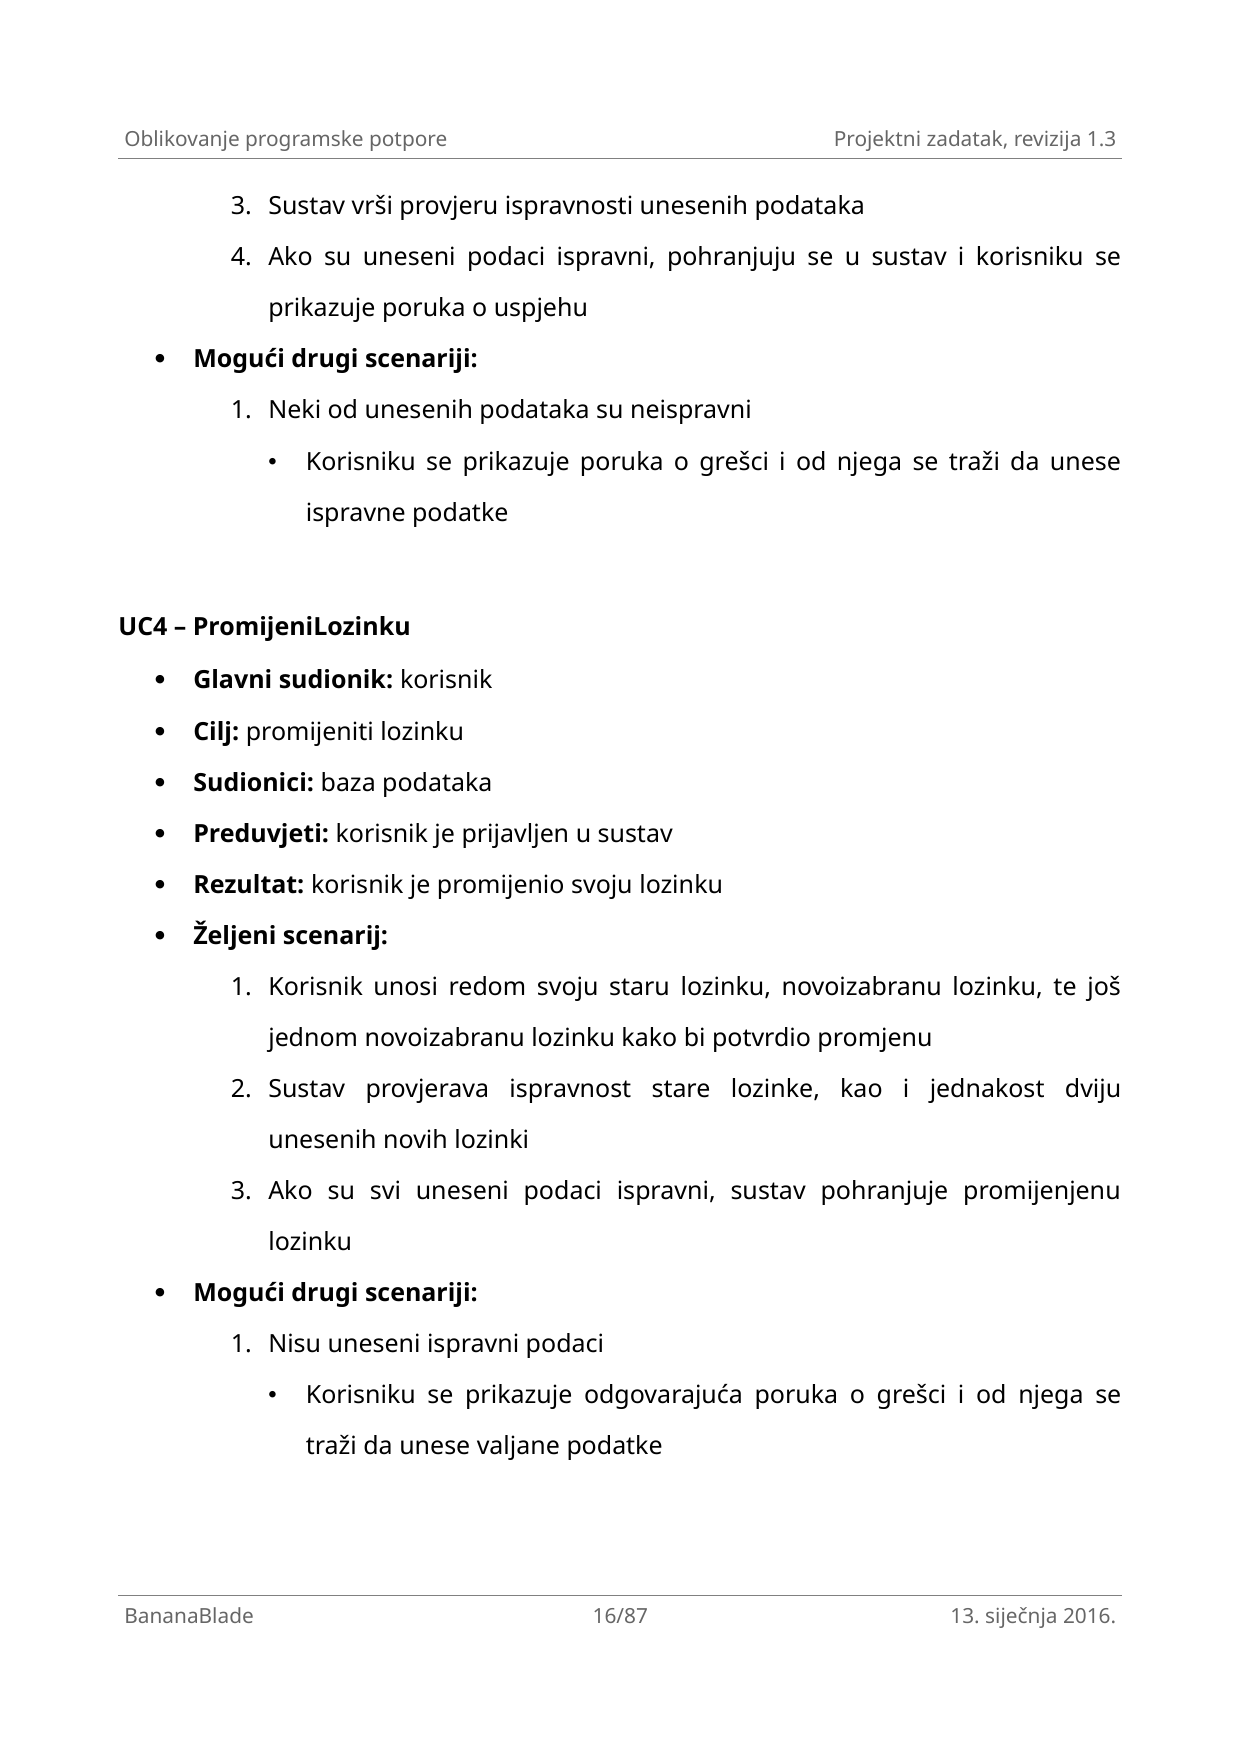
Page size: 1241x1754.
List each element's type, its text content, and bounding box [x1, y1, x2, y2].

list Cilj: promijeniti lozinku [156, 713, 1122, 747]
subtitle UC4 – PromijeniLozinku [118, 609, 1122, 643]
list Sustav provjerava ispravnost stare lozinke, kao i jednakost dviju unesenih novih lozinki [231, 1071, 1122, 1156]
list Sudionici: baza podataka [156, 764, 1122, 798]
list Mogući drugi scenariji: [156, 341, 1122, 375]
list Preduvjeti: korisnik je prijavljen u sustav [156, 815, 1122, 849]
list Mogući drugi scenariji: [156, 1275, 1122, 1309]
list Korisnik unosi redom svoju staru lozinku, novoizabranu lozinku, te još jednom novoizabranu lozinku kako bi potvrdio promjenu [231, 968, 1122, 1053]
list Sustav vrši provjeru ispravnosti unesenih podataka [231, 188, 1122, 222]
list Ako su svi uneseni podaci ispravni, sustav pohranjuje promijenjenu lozinku [231, 1173, 1122, 1258]
list Korisniku se prikazuje poruka o grešci i od njega se traži da unese ispravne podatke [268, 443, 1122, 528]
list Neki od unesenih podataka su neispravni [231, 392, 1122, 426]
list Željeni scenarij: [156, 917, 1122, 951]
list Rezultat: korisnik je promijenio svoju lozinku [156, 866, 1122, 900]
list Glavni sudionik: korisnik [156, 662, 1122, 696]
list Ako su uneseni podaci ispravni, pohranjuju se u sustav i korisniku se prikazuje poruka o uspjehu [231, 239, 1122, 324]
list Nisu uneseni ispravni podaci [231, 1326, 1122, 1360]
list Korisniku se prikazuje odgovarajuća poruka o grešci i od njega se traži da unese valjane podatke [268, 1377, 1122, 1462]
